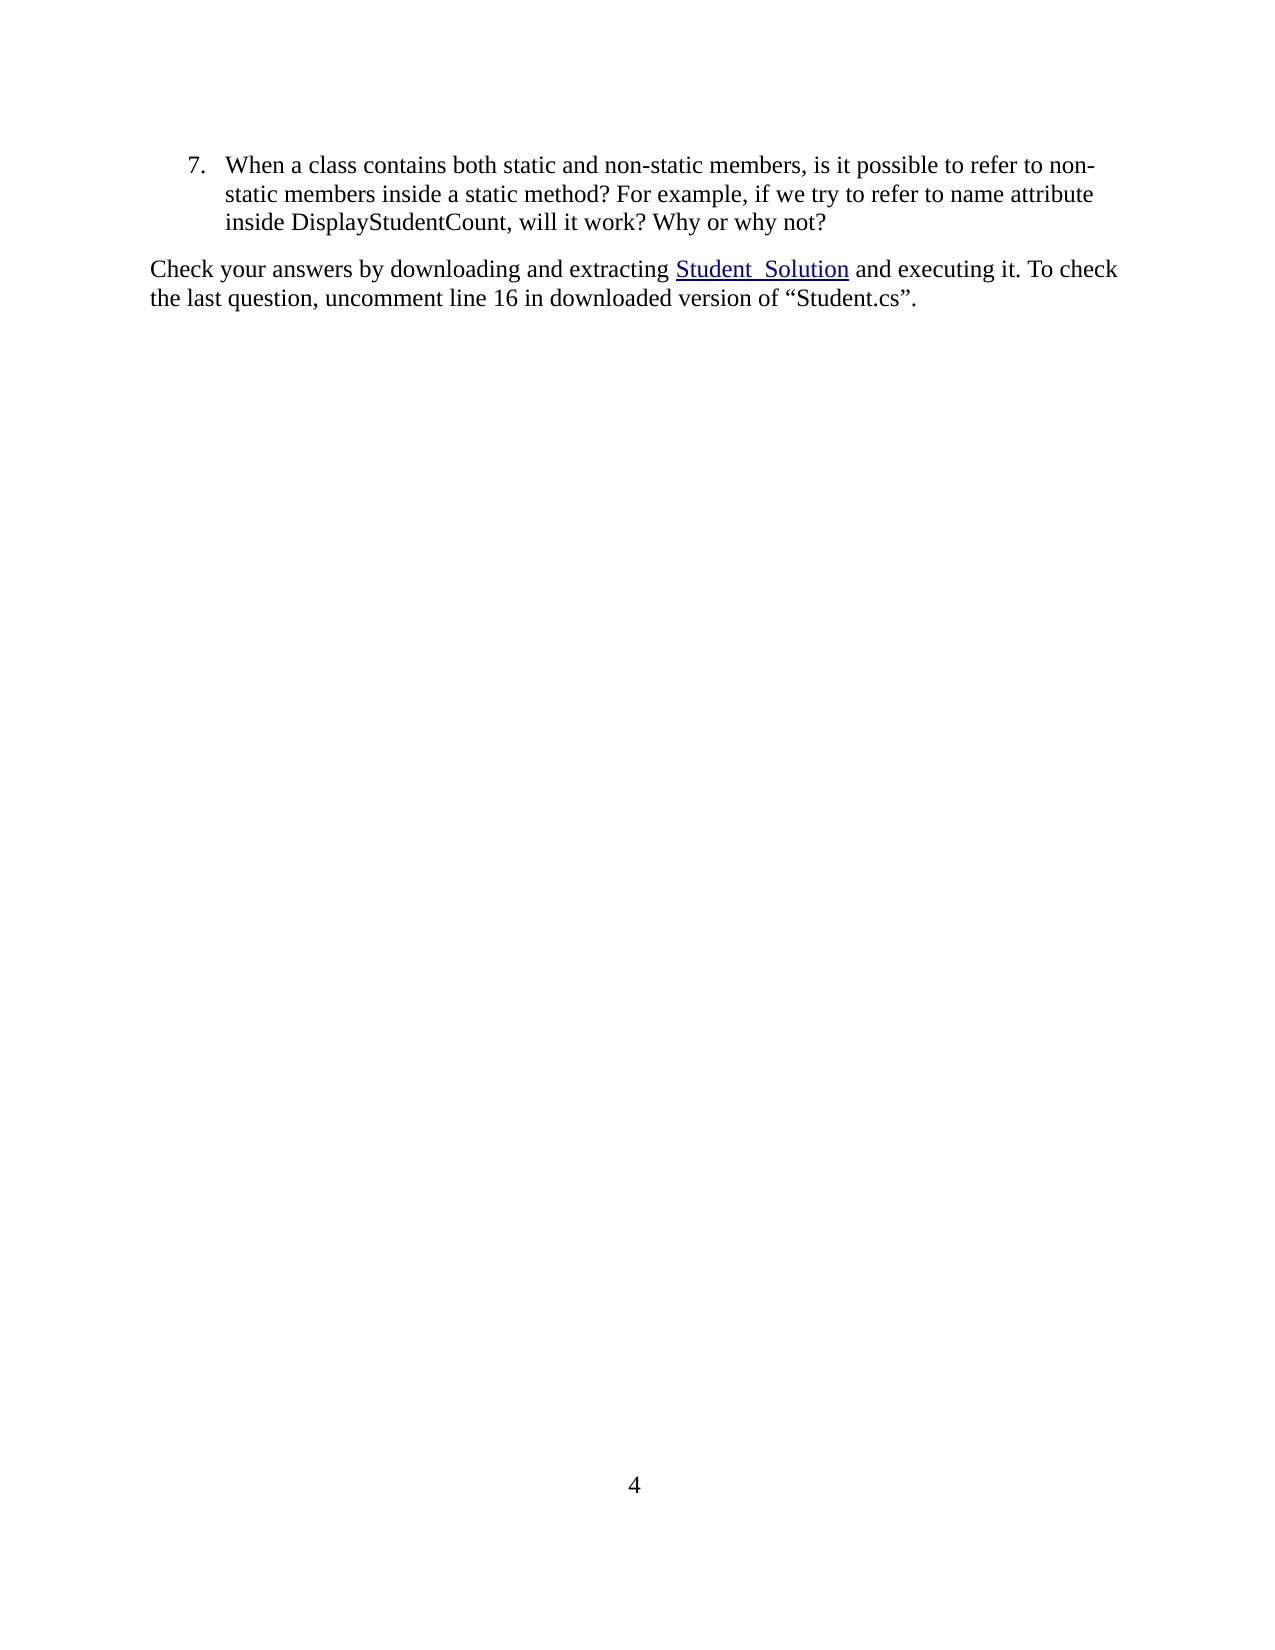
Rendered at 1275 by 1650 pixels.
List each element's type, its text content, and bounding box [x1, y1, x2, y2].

list When a class contains both static and non-static members, is it possible to refer to non-static members inside a static method? For example, if we try to refer to name attribute inside DisplayStudentCount, will it work? Why or why not? [187, 150, 1125, 236]
text Check your answers by downloading and extracting Student_Solution and executing it. To check the last question, uncomment line 16 in downloaded version of “Student.cs”. [150, 254, 1125, 312]
